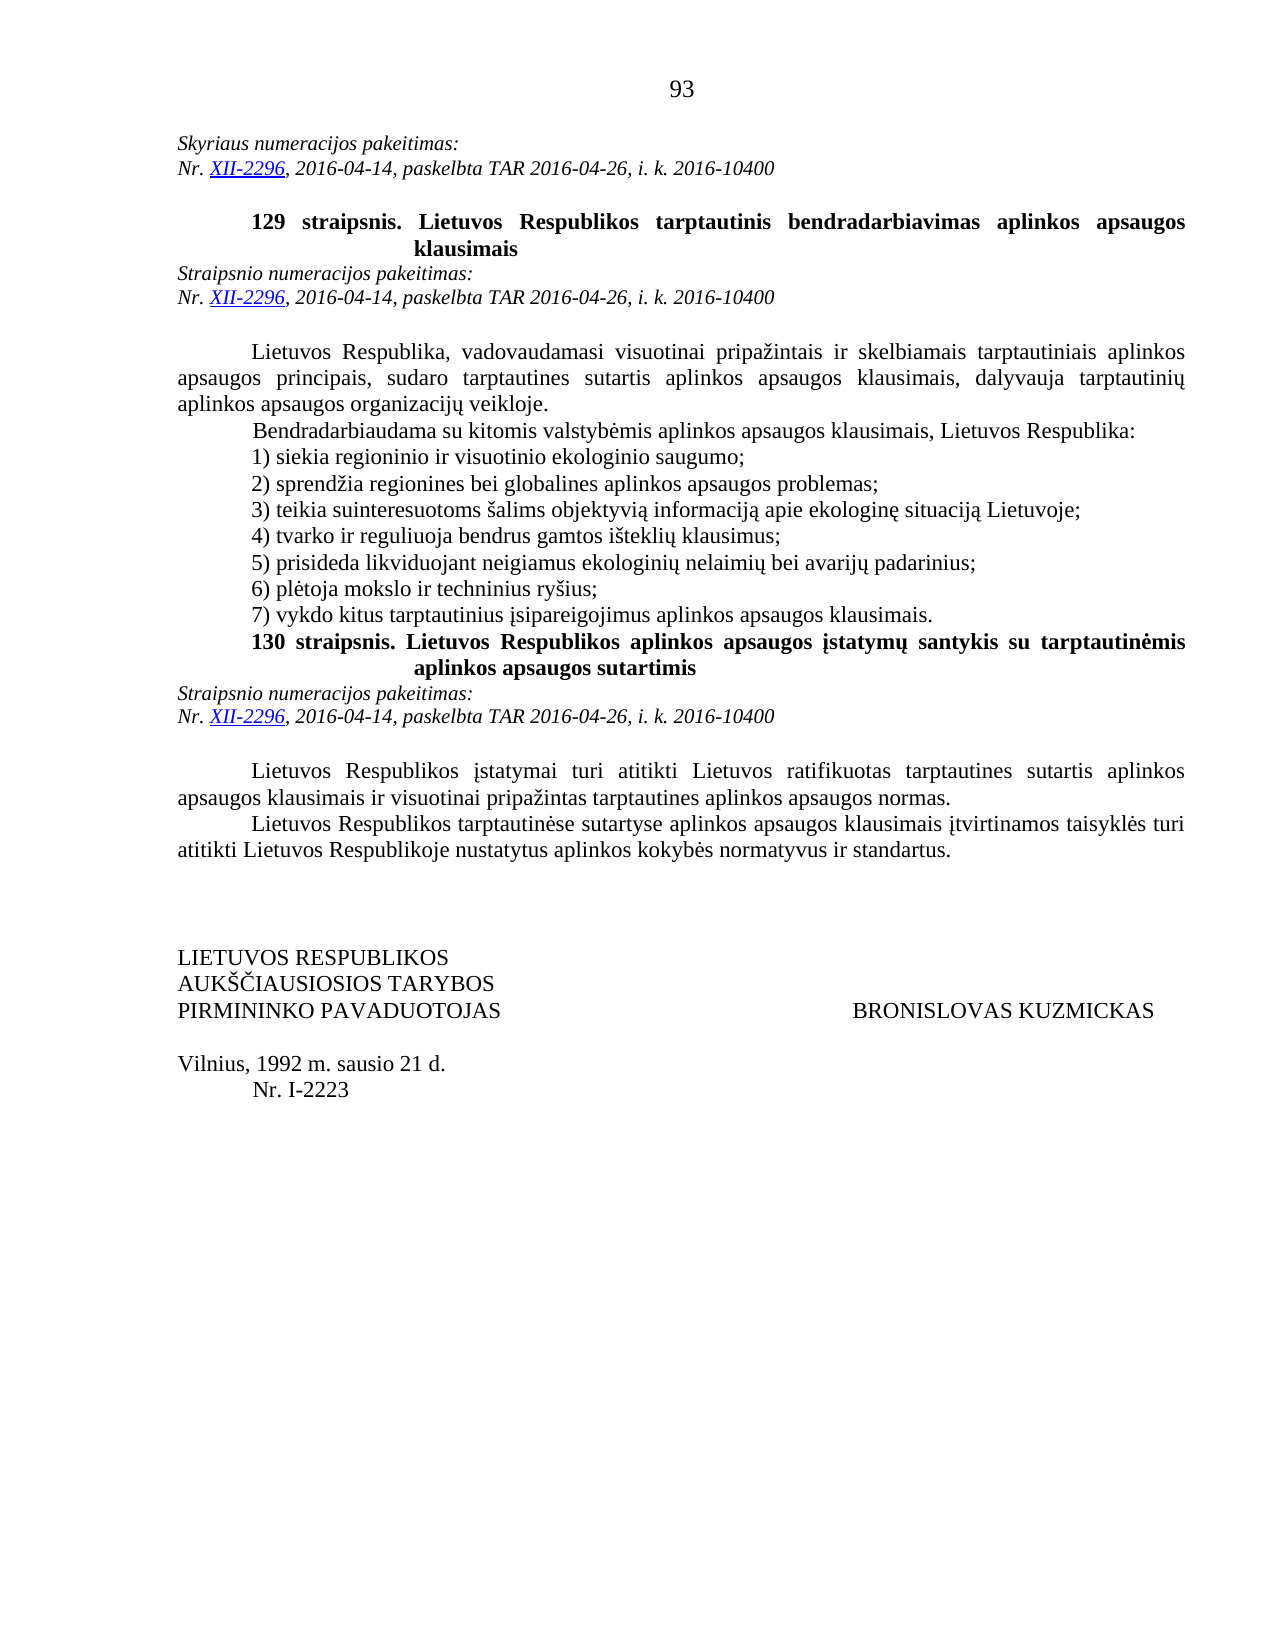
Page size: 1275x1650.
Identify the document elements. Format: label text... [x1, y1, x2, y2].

text Straipsnio numeracijos pakeitimas: [177, 680, 1186, 704]
text LIETUVOS RESPUBLIKOS [177, 944, 1186, 971]
text Skyriaus numeracijos pakeitimas: [177, 131, 1186, 155]
text 129 straipsnis. Lietuvos Respublikos tarptautinis bendradarbiavimas aplinkos apsaugos klausimais [251, 208, 1186, 261]
text Nr. XII-2296, 2016-04-14, paskelbta TAR 2016-04-26, i. k. 2016-10400 [177, 704, 1186, 728]
text 6) plėtoja mokslo ir techninius ryšius; [177, 575, 1186, 601]
text Lietuvos Respublika, vadovaudamasi visuotinai pripažintais ir skelbiamais tarptautiniais aplinkos apsaugos principais, sudaro tarptautines sutartis aplinkos apsaugos klausimais, dalyvauja tarptautinių aplinkos apsaugos organizacijų veikloje. [177, 338, 1186, 417]
text Bendradarbiaudama su kitomis valstybėmis aplinkos apsaugos klausimais, Lietuvos Respublika: [177, 417, 1186, 443]
text Lietuvos Respublikos įstatymai turi atitikti Lietuvos ratifikuotas tarptautines sutartis aplinkos apsaugos klausimais ir visuotinai pripažintas tarptautines aplinkos apsaugos normas. [177, 757, 1186, 810]
text Nr. XII-2296, 2016-04-14, paskelbta TAR 2016-04-26, i. k. 2016-10400 [177, 285, 1186, 309]
text 2) sprendžia regionines bei globalines aplinkos apsaugos problemas; [177, 469, 1186, 496]
text Vilnius, 1992 m. sausio 21 d. [177, 1049, 1186, 1076]
text AUKŠČIAUSIOSIOS TARYBOS [177, 971, 1186, 997]
text 130 straipsnis. Lietuvos Respublikos aplinkos apsaugos įstatymų santykis su tarptautinėmis aplinkos apsaugos sutartimis [251, 628, 1186, 680]
text Lietuvos Respublikos tarptautinėse sutartyse aplinkos apsaugos klausimais įtvirtinamos taisyklės turi atitikti Lietuvos Respublikoje nustatytus aplinkos kokybės normatyvus ir standartus. [177, 810, 1186, 863]
text Nr. XII-2296, 2016-04-14, paskelbta TAR 2016-04-26, i. k. 2016-10400 [177, 155, 1186, 179]
text Nr. I-2223 [177, 1076, 1186, 1102]
text 1) siekia regioninio ir visuotinio ekologinio saugumo; [177, 443, 1186, 469]
text 4) tvarko ir reguliuoja bendrus gamtos išteklių klausimus; [177, 522, 1186, 549]
text Straipsnio numeracijos pakeitimas: [177, 261, 1186, 285]
text 7) vykdo kitus tarptautinius įsipareigojimus aplinkos apsaugos klausimais. [177, 601, 1186, 628]
text PIRMININKO PAVADUOTOJAS BRONISLOVAS KUZMICKAS [177, 997, 1186, 1023]
text 3) teikia suinteresuotoms šalims objektyvią informaciją apie ekologinę situaciją Lietuvoje; [177, 496, 1186, 522]
text 5) prisideda likviduojant neigiamus ekologinių nelaimių bei avarijų padarinius; [177, 549, 1186, 575]
